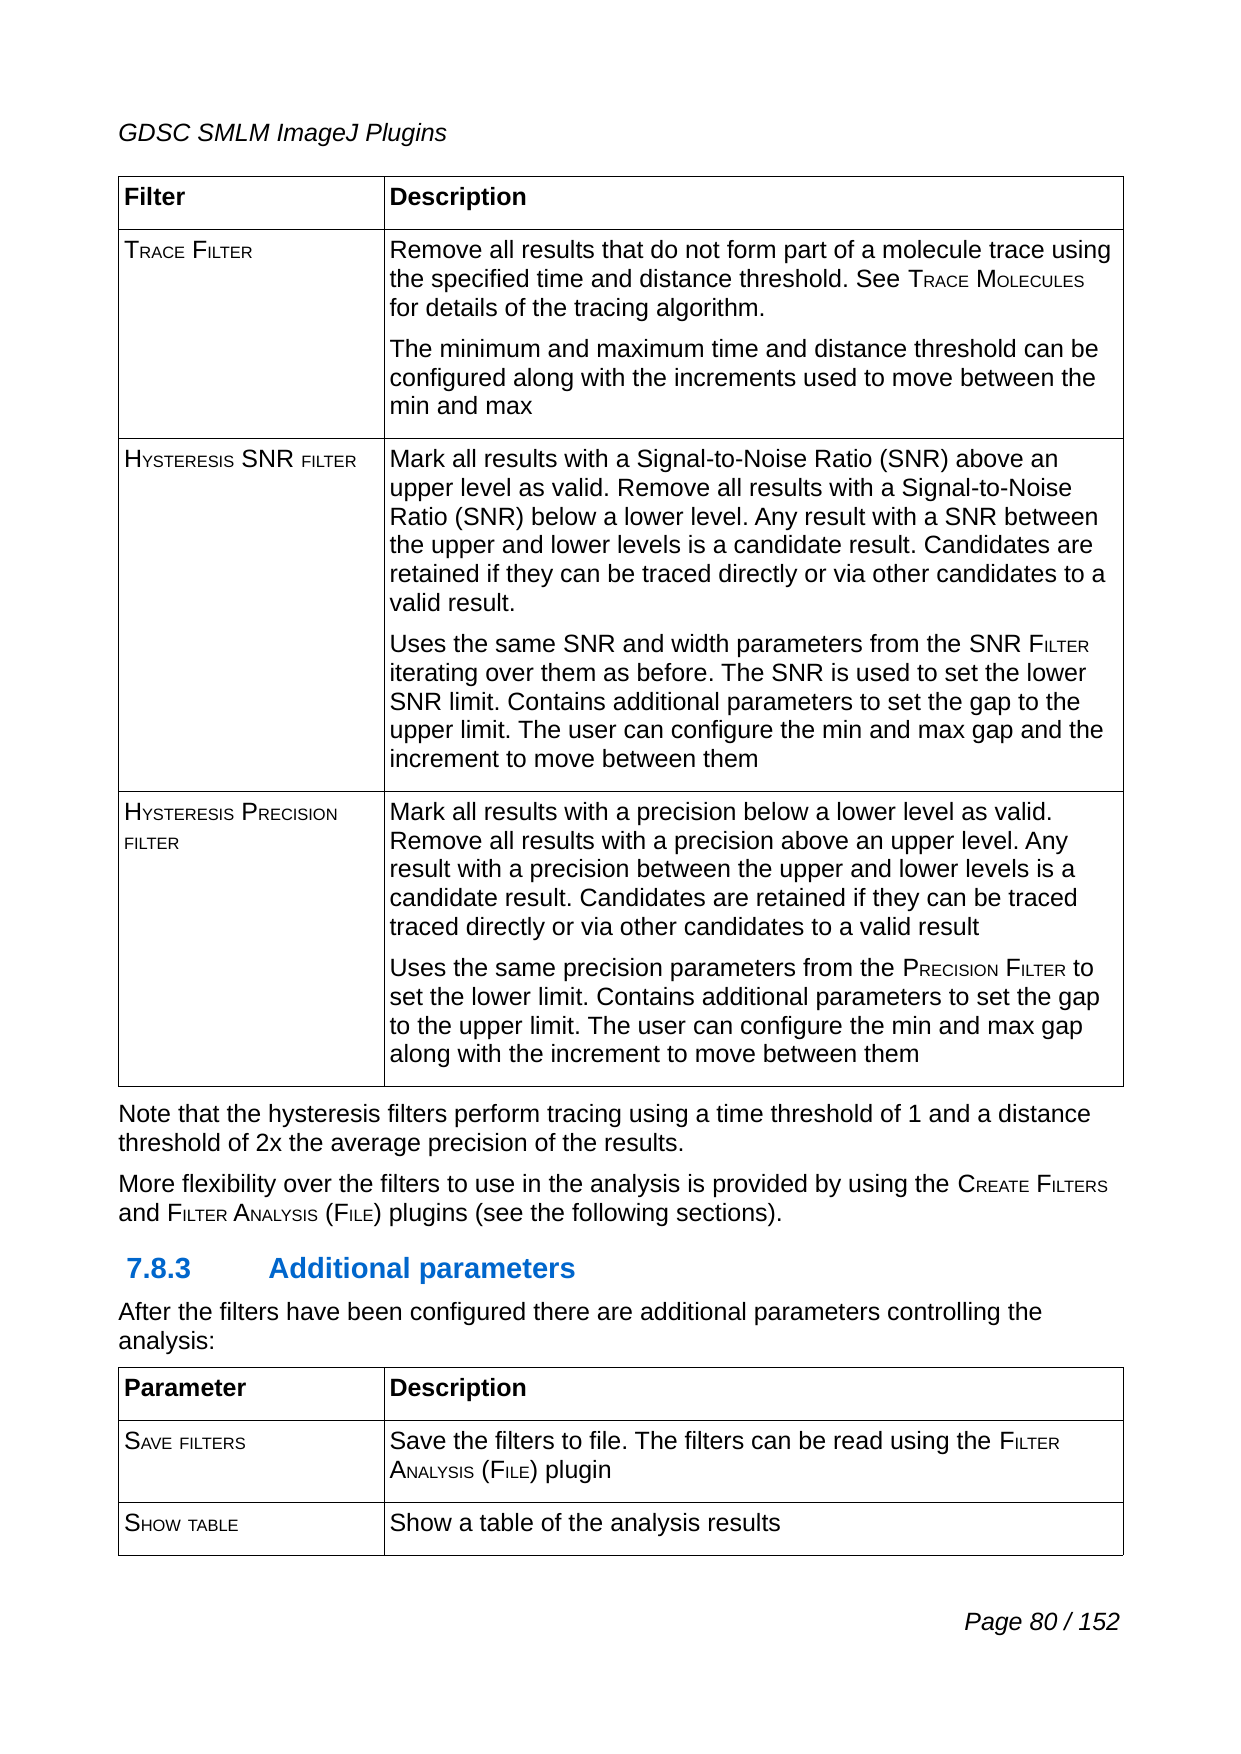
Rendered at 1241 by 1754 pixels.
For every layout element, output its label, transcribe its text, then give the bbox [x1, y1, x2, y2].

table_header Parameter [119, 1368, 384, 1420]
table_cell Show a table of the analysis results [385, 1503, 1123, 1554]
table_cell Save filters [119, 1421, 384, 1502]
table_cell Mark all results with a Signal-to-Noise Ratio (SNR) above an upper level as valid. Remove all results with a Signal-to-Noise Ratio (SNR) below a lower level. Any result with a SNR between the upper and lower levels is a candidate result. Candidates are retained if they can be traced directly or via other candidates to a valid result. Uses the same SNR and width parameters from the SNR Filter iterating over them as before. The SNR is used to set the lower SNR limit. Contains additional parameters to set the gap to the upper limit. The user can configure the min and max gap and the increment to move between them [385, 439, 1123, 791]
table_cell Mark all results with a precision below a lower level as valid. Remove all results with a precision above an upper level. Any result with a precision between the upper and lower levels is a candidate result. Candidates are retained if they can be traced traced directly or via other candidates to a valid result Uses the same precision parameters from the Precision Filter to set the lower limit. Contains additional parameters to set the gap to the upper limit. The user can configure the min and max gap along with the increment to move between them [385, 792, 1123, 1086]
table_cell Save the filters to file. The filters can be read using the Filter Analysis (File) plugin [385, 1421, 1123, 1502]
table_cell Remove all results that do not form part of a molecule trace using the specified time and distance threshold. See Trace Molecules for details of the tracing algorithm. The minimum and maximum time and distance threshold can be configured along with the increments used to move between the min and max [385, 230, 1123, 438]
text Note that the hysteresis filters perform tracing using a time threshold of 1 and a distance threshold of 2x the average precision of the results. [118, 1099, 1122, 1156]
subtitle Additional parameters [118, 1251, 1122, 1285]
table_header Filter [119, 177, 384, 229]
table_cell Show table [119, 1503, 384, 1554]
text More flexibility over the filters to use in the analysis is provided by using the Create Filters and Filter Analysis (File) plugins (see the following sections). [118, 1169, 1122, 1226]
text After the filters have been configured there are additional parameters controlling the analysis: [118, 1297, 1122, 1355]
table_header Description [385, 177, 1123, 229]
table_header Description [385, 1368, 1123, 1420]
table_cell Trace Filter [119, 230, 384, 438]
table_cell Hysteresis Precision filter [119, 792, 384, 1086]
table_cell Hysteresis SNR filter [119, 439, 384, 791]
